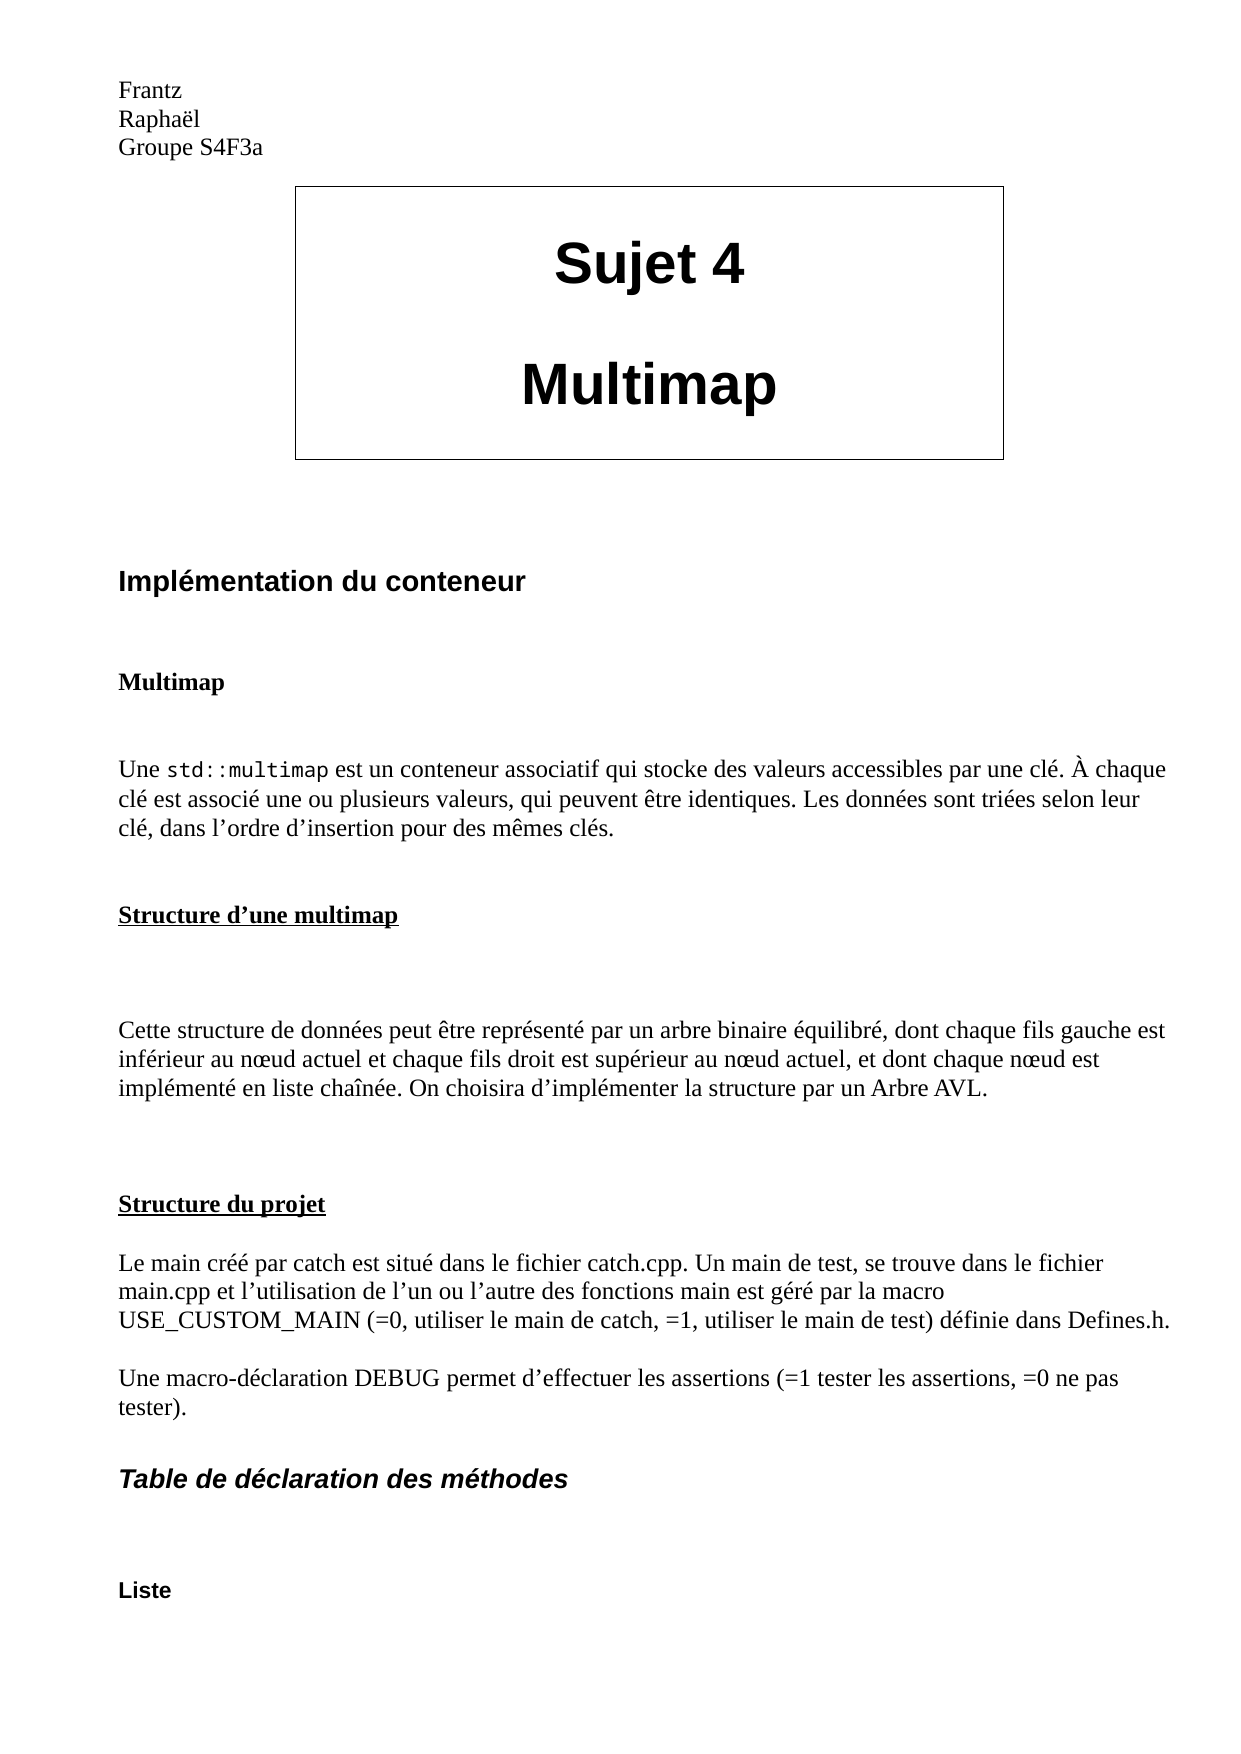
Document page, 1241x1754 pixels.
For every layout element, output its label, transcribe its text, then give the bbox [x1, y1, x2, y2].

subtitle Implémentation du conteneur [118, 564, 1181, 597]
text Le main créé par catch est situé dans le fichier catch.cpp. Un main de test, se trouve dans le fichier main.cpp et l’utilisation de l’un ou l’autre des fonctions main est géré par la macro USE_CUSTOM_MAIN (=0, utiliser le main de catch, =1, utiliser le main de test) définie dans Defines.h. [118, 1248, 1181, 1334]
subtitle Liste [118, 1577, 1181, 1604]
text Cette structure de données peut être représenté par un arbre binaire équilibré, dont chaque fils gauche est inférieur au nœud actuel et chaque fils droit est supérieur au nœud actuel, et dont chaque nœud est implémenté en liste chaînée. On choisira d’implémenter la structure par un Arbre AVL. [118, 1015, 1181, 1102]
subtitle Table de déclaration des méthodes [118, 1463, 1181, 1494]
text Multimap [118, 667, 1181, 696]
text Sujet 4 [296, 187, 1003, 296]
text Structure du projet [118, 1189, 1181, 1218]
text Une std::multimap est un conteneur associatif qui stocke des valeurs accessibles par une clé. À chaque clé est associé une ou plusieurs valeurs, qui peuvent être identiques. Les données sont triées selon leur clé, dans l’ordre d’insertion pour des mêmes clés. [118, 754, 1181, 841]
text Une macro-déclaration DEBUG permet d’effectuer les assertions (=1 tester les assertions, =0 ne pas tester). [118, 1363, 1181, 1421]
text Structure d’une multimap [118, 900, 1181, 928]
text Multimap [296, 308, 1003, 459]
